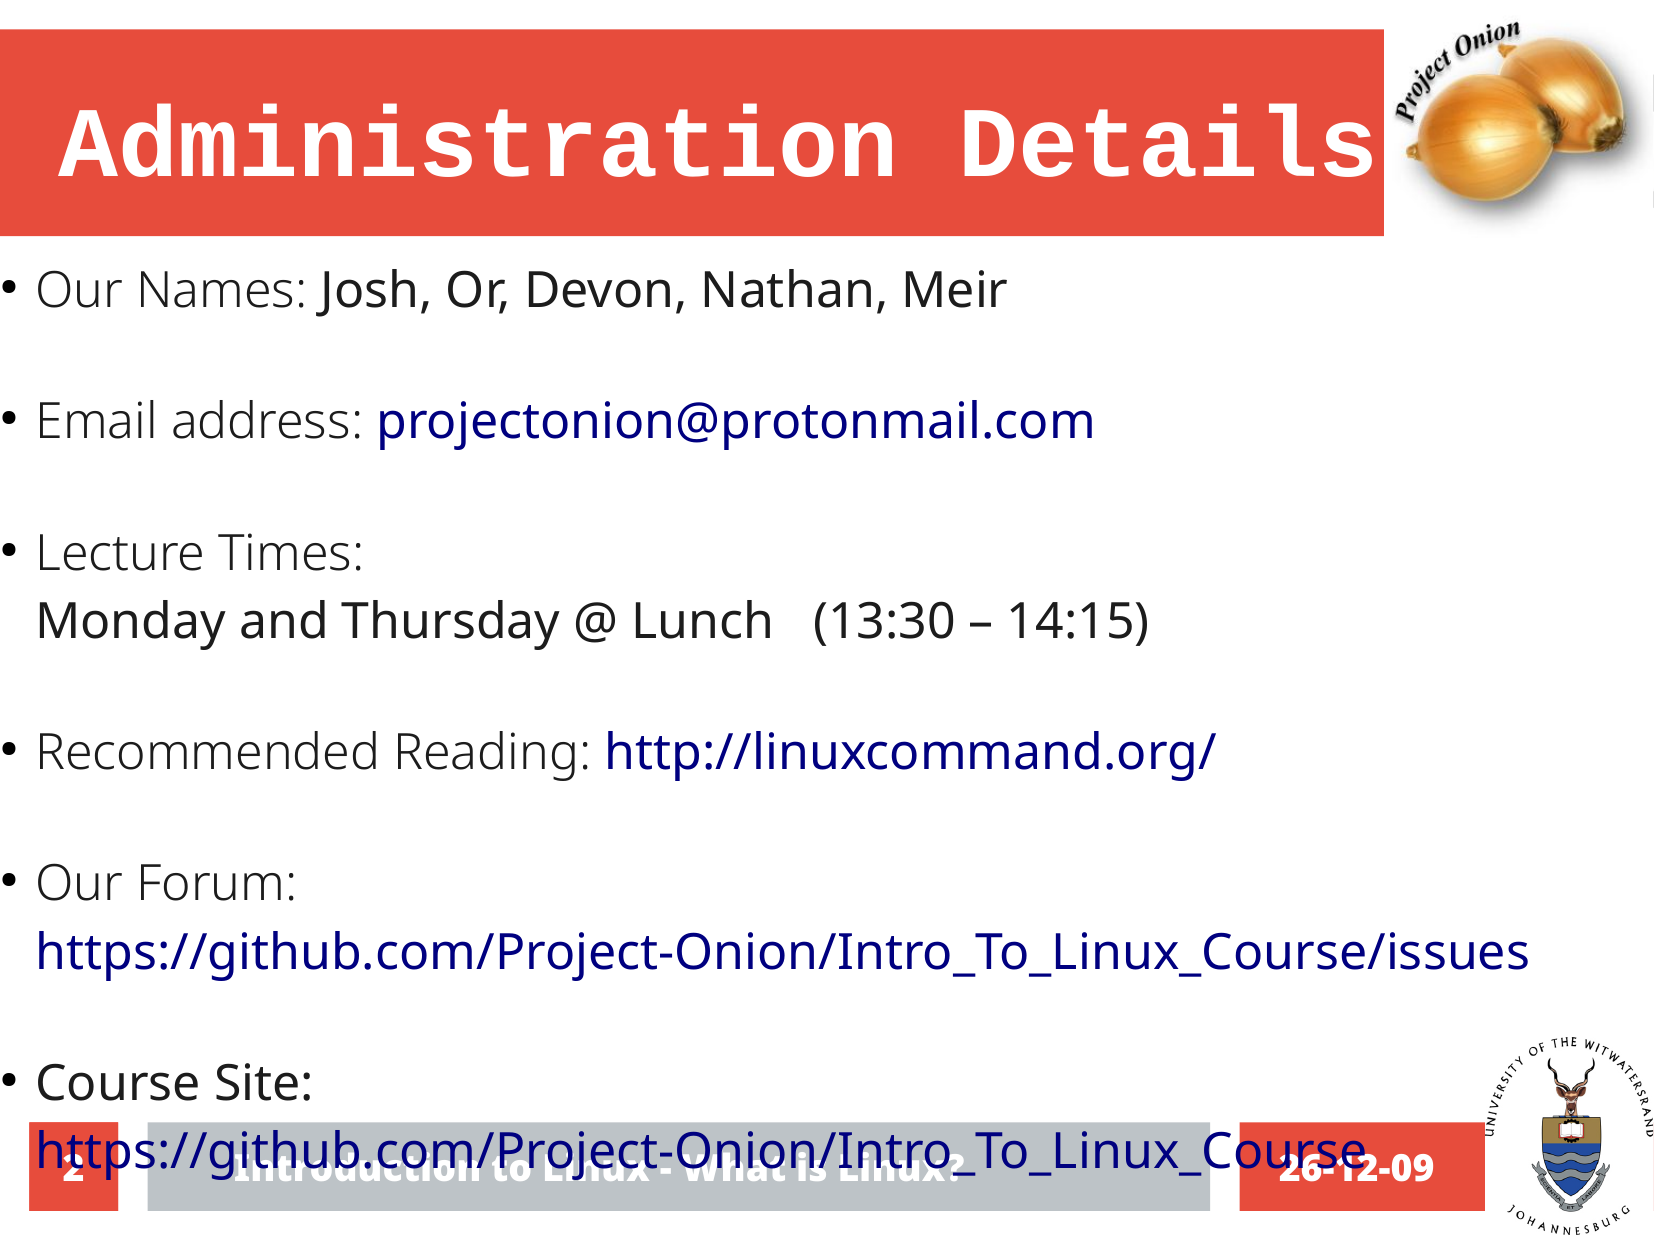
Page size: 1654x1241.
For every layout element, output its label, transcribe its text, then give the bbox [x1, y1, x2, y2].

picture [1485, 1037, 1654, 1235]
title Administration Details [58, 59, 1384, 207]
subtitle Our Names: Josh, Or, Devon, Nathan, Meir Email address: projectonion@protonmail.com Lecture Times: Monday and Thursday @ Lunch (13:30 – 14:15) Recommended Reading: http://linuxcommand.org/ Our Forum: https://github.com/Project-Onion/Intro_To_Linux_Course/issues Course Site: https://github.com/Project-Onion/Intro_To_Linux_Course [0, 253, 1636, 1022]
picture [1384, 7, 1654, 276]
